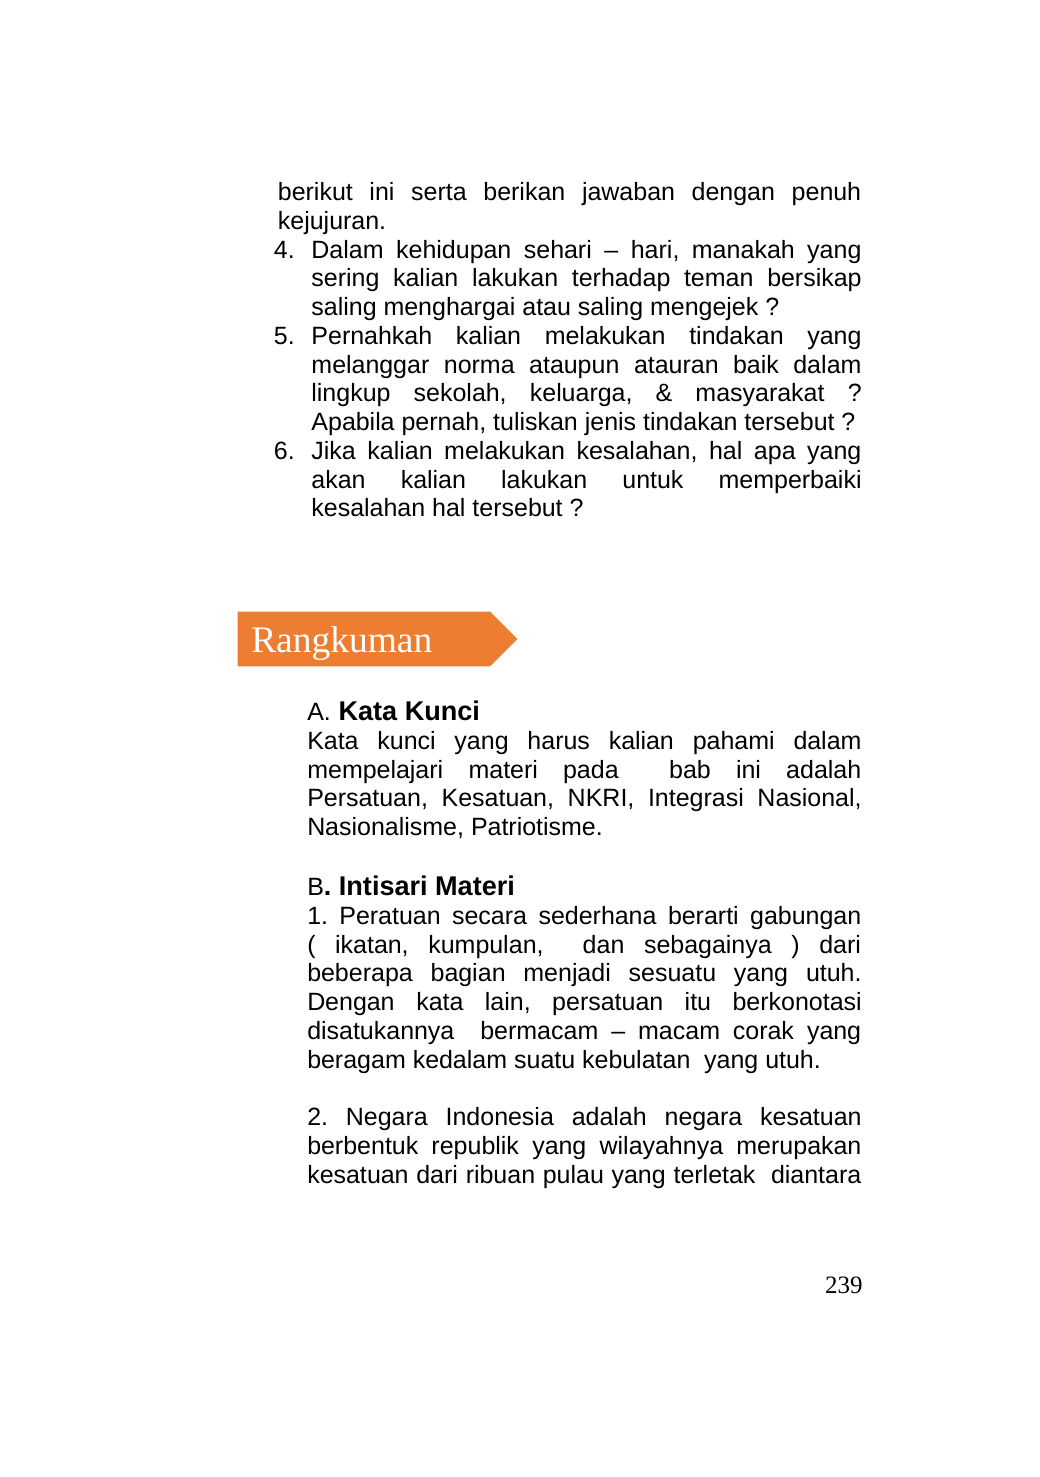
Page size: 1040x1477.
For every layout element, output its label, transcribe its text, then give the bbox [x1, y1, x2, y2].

text B. Intisari Materi [307, 870, 862, 901]
text 2. Negara Indonesia adalah negara kesatuan berbentuk republik yang wilayahnya merupakan kesatuan dari ribuan pulau yang terletak diantara [307, 1102, 862, 1188]
list Jika kalian melakukan kesalahan, hal apa yang akan kalian lakukan untuk memperbaiki kesalahan hal tersebut ? [274, 436, 862, 522]
list Dalam kehidupan sehari – hari, manakah yang sering kalian lakukan terhadap teman bersikap saling menghargai atau saling mengejek ? [274, 235, 862, 321]
text A. Kata Kunci [307, 695, 862, 726]
text berikut ini serta berikan jawaban dengan penuh kejujuran. [278, 177, 862, 235]
list Pernahkah kalian melakukan tindakan yang melanggar norma ataupun atauran baik dalam lingkup sekolah, keluarga, & masyarakat ? Apabila pernah, tuliskan jenis tindakan tersebut ? [274, 321, 862, 436]
text 1. Peratuan secara sederhana berarti gabungan ( ikatan, kumpulan, dan sebagainya ) dari beberapa bagian menjadi sesuatu yang utuh. Dengan kata lain, persatuan itu berkonotasi disatukannya bermacam – macam corak yang beragam kedalam suatu kebulatan yang utuh. [307, 901, 862, 1073]
text Kata kunci yang harus kalian pahami dalam mempelajari materi pada bab ini adalah Persatuan, Kesatuan, NKRI, Integrasi Nasional, Nasionalisme, Patriotisme. [307, 726, 862, 841]
